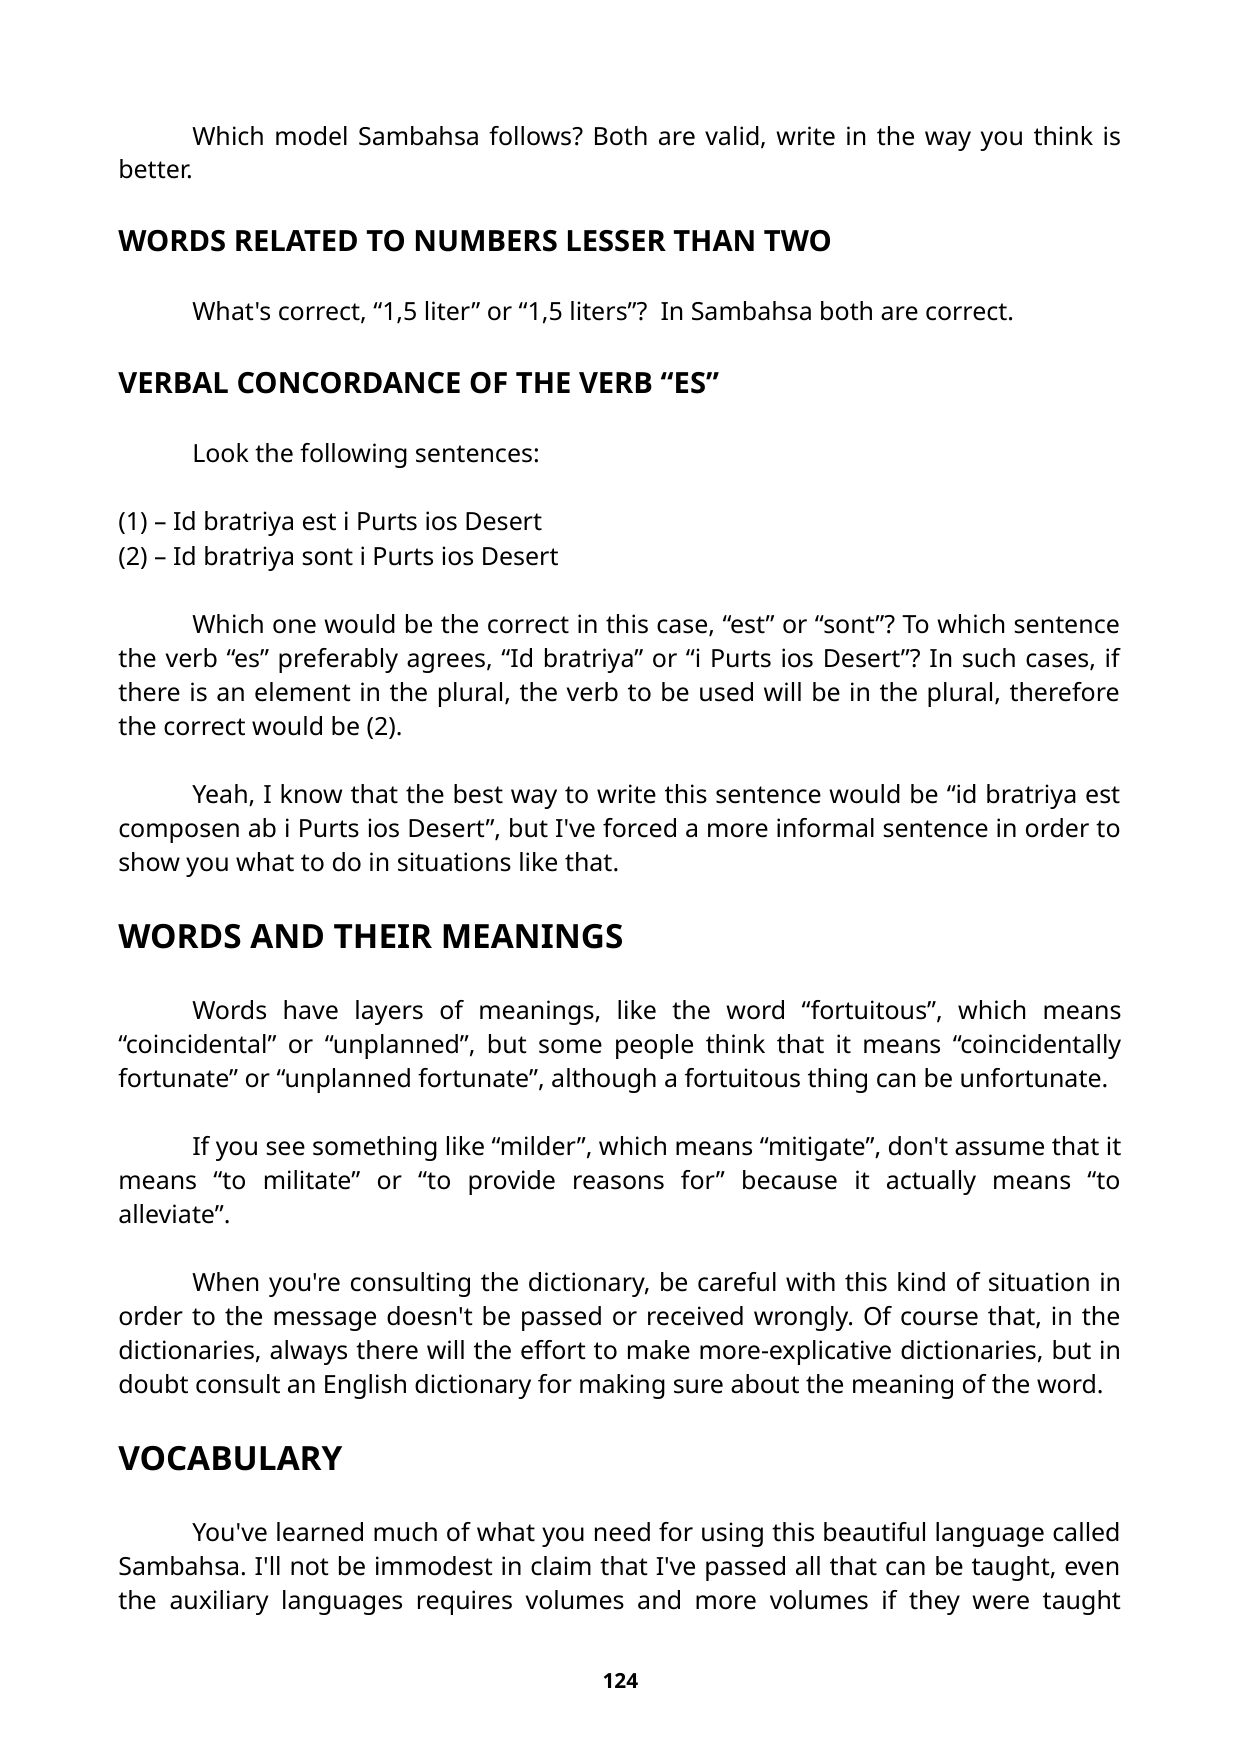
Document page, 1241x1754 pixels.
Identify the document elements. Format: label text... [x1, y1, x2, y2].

subtitle VERBAL CONCORDANCE OF THE VERB “ES” [118, 362, 1122, 402]
text If you see something like “milder”, which means “mitigate”, don't assume that it means “to militate” or “to provide reasons for” because it actually means “to alleviate”. [118, 1128, 1122, 1231]
text What's correct, “1,5 liter” or “1,5 liters”? In Sambahsa both are correct. [118, 294, 1122, 328]
text Which one would be the correct in this case, “est” or “sont”? To which sentence the verb “es” preferably agrees, “Id bratriya” or “i Purts ios Desert”? In such cases, if there is an element in the plural, the verb to be used will be in the plural, therefore the correct would be (2). [118, 606, 1122, 742]
text Words have layers of meanings, like the word “fortuitous”, which means “coincidental” or “unplanned”, but some people think that it means “coincidentally fortunate” or “unplanned fortunate”, although a fortuitous thing can be unfortunate. [118, 992, 1122, 1094]
text (2) – Id bratriya sont i Purts ios Desert [118, 538, 1122, 572]
text (1) – Id bratriya est i Purts ios Desert [118, 504, 1122, 538]
subtitle WORDS AND THEIR MEANINGS [118, 913, 1122, 958]
text You've learned much of what you need for using this beautiful language called Sambahsa. I'll not be immodest in claim that I've passed all that can be taught, even the auxiliary languages requires volumes and more volumes if they were taught [118, 1514, 1122, 1617]
text Which model Sambahsa follows? Both are valid, write in the way you think is better. [118, 118, 1122, 186]
text Yeah, I know that the best way to write this sentence would be “id bratriya est composen ab i Purts ios Desert”, but I've forced a more informal sentence in order to show you what to do in situations like that. [118, 777, 1122, 879]
subtitle WORDS RELATED TO NUMBERS LESSER THAN TWO [118, 220, 1122, 260]
text Look the following sentences: [118, 436, 1122, 470]
text When you're consulting the dictionary, be careful with this kind of situation in order to the message doesn't be passed or received wrongly. Of course that, in the dictionaries, always there will the effort to make more-explicative dictionaries, but in doubt consult an English dictionary for making sure about the meaning of the word. [118, 1265, 1122, 1401]
subtitle VOCABULARY [118, 1435, 1122, 1481]
